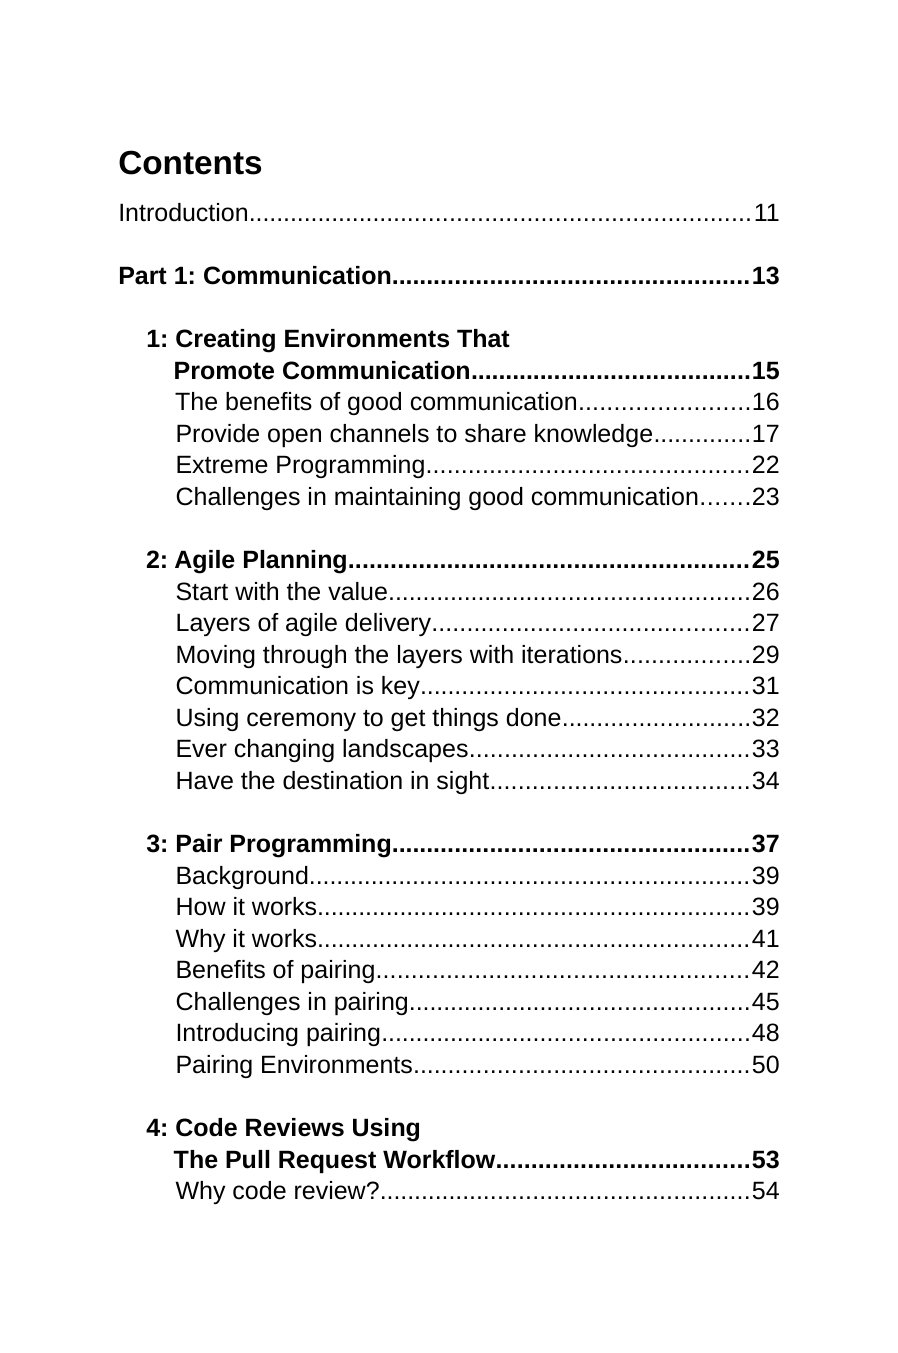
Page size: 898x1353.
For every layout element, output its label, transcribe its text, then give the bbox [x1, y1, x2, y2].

text Start with the value 26 [148, 577, 779, 605]
text Why it works 41 [148, 924, 779, 952]
text Provide open channels to share knowledge 17 [148, 419, 779, 447]
text Why code review? 54 [148, 1176, 779, 1205]
text Background 39 [148, 861, 779, 889]
text Part 1: Communication 13 [118, 261, 779, 290]
text 4: Code Reviews Using [118, 1113, 779, 1142]
text Challenges in maintaining good communication 23 [148, 482, 779, 511]
text Communication is key 31 [148, 671, 779, 700]
text Benefits of pairing 42 [148, 955, 779, 984]
text Moving through the layers with iterations 29 [148, 640, 779, 668]
text Using ceremony to get things done 32 [148, 703, 779, 732]
text Have the destination in sight 34 [148, 766, 779, 795]
subtitle Contents [118, 143, 779, 182]
text Extreme Programming 22 [148, 450, 779, 479]
text The Pull Request Workflow 53 [118, 1145, 779, 1173]
text Introducing pairing 48 [148, 1018, 779, 1047]
text Introduction 11 [118, 198, 779, 227]
text Layers of agile delivery 27 [148, 608, 779, 637]
text Pairing Environments 50 [148, 1050, 779, 1079]
text 3: Pair Programming 37 [118, 829, 779, 858]
text Promote Communication 15 [118, 356, 779, 384]
text Challenges in pairing 45 [148, 987, 779, 1016]
text 1: Creating Environments That [118, 324, 779, 353]
text Ever changing landscapes 33 [148, 734, 779, 763]
text How it works 39 [148, 892, 779, 921]
text The benefits of good communication 16 [148, 387, 779, 416]
text 2: Agile Planning 25 [118, 545, 779, 574]
